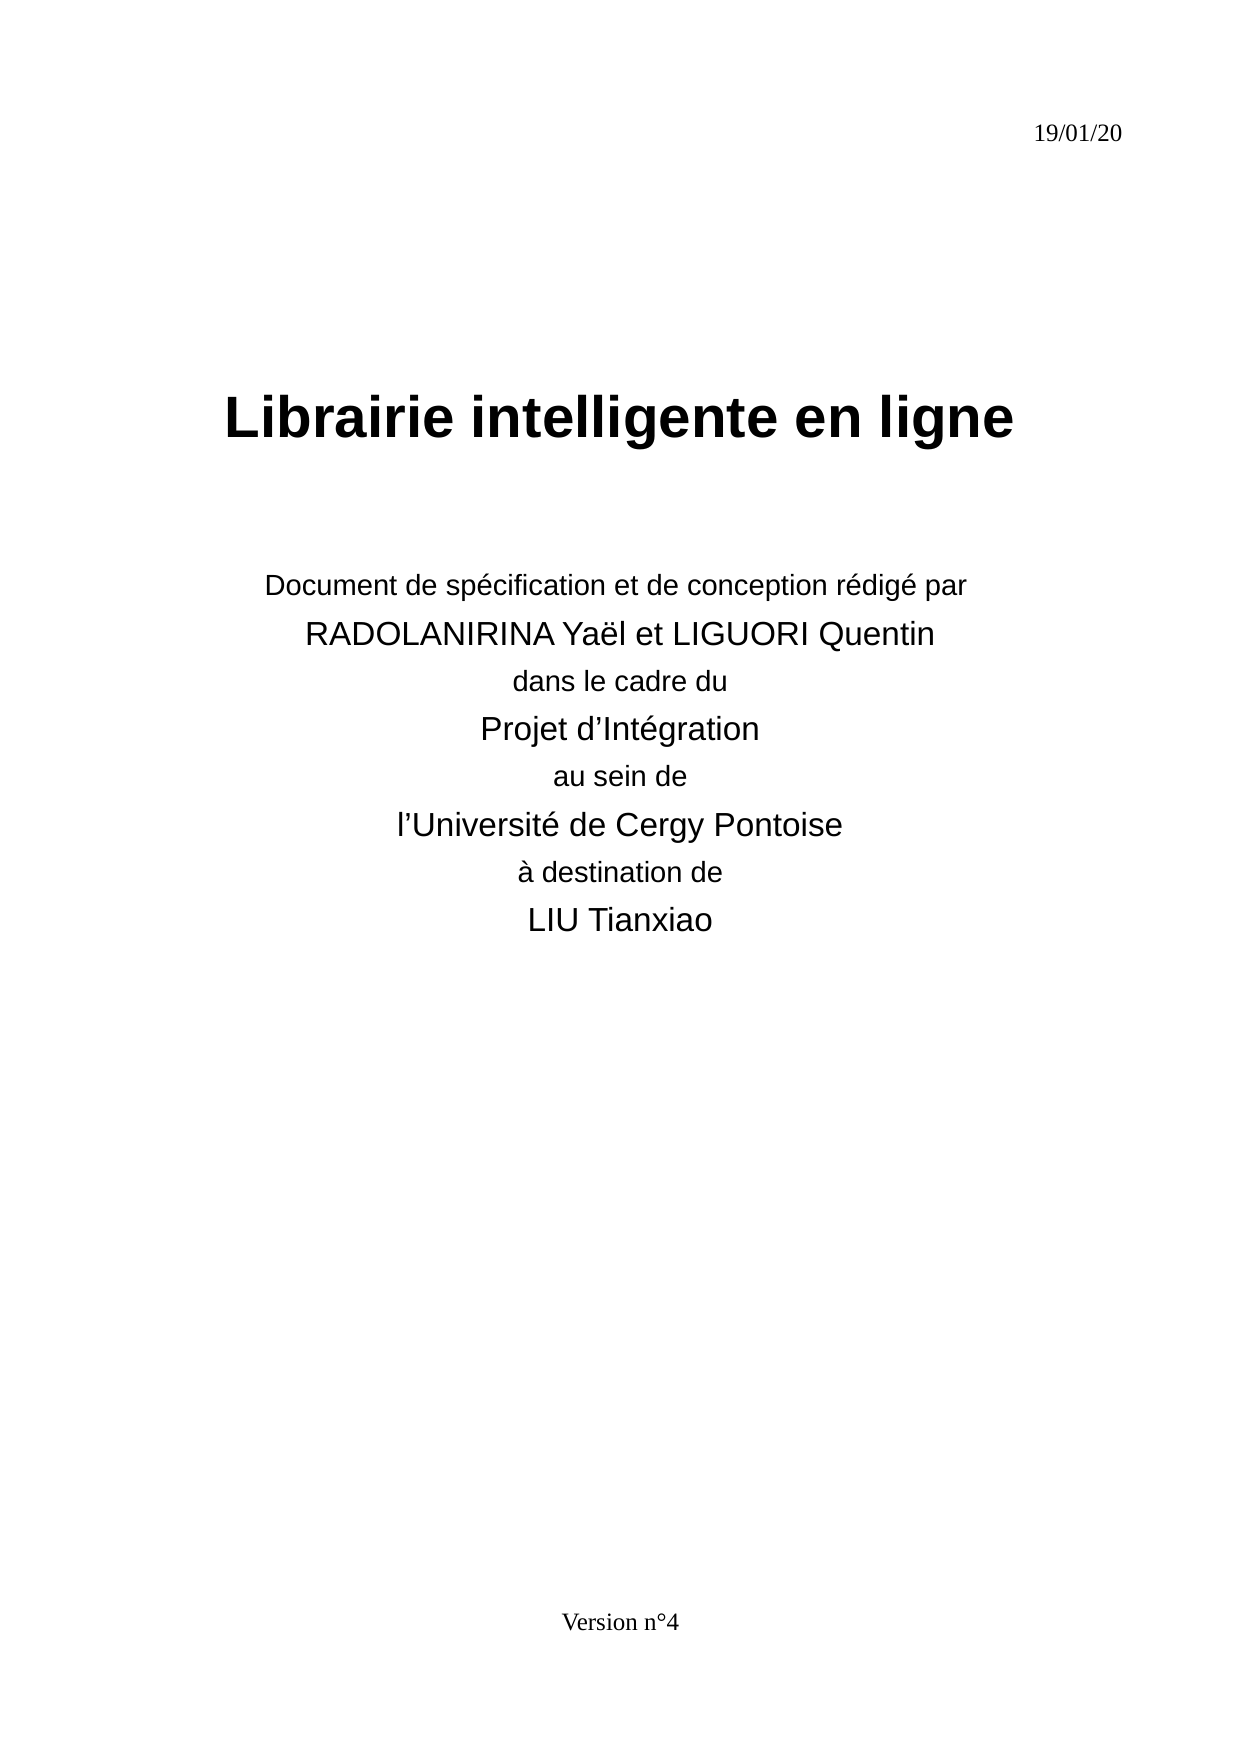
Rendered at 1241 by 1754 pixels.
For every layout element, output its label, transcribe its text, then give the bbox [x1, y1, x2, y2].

text dans le cadre du [118, 664, 1122, 697]
subtitle LIU Tianxiao [118, 900, 1122, 938]
subtitle l’Université de Cergy Pontoise [118, 804, 1122, 843]
text Document de spécification et de conception rédigé par [118, 568, 1122, 602]
subtitle Projet d’Intégration [118, 709, 1122, 747]
text à destination de [118, 855, 1122, 888]
text au sein de [118, 759, 1122, 793]
title Librairie intelligente en ligne [118, 383, 1122, 450]
subtitle RADOLANIRINA Yaël et LIGUORI Quentin [118, 613, 1122, 652]
